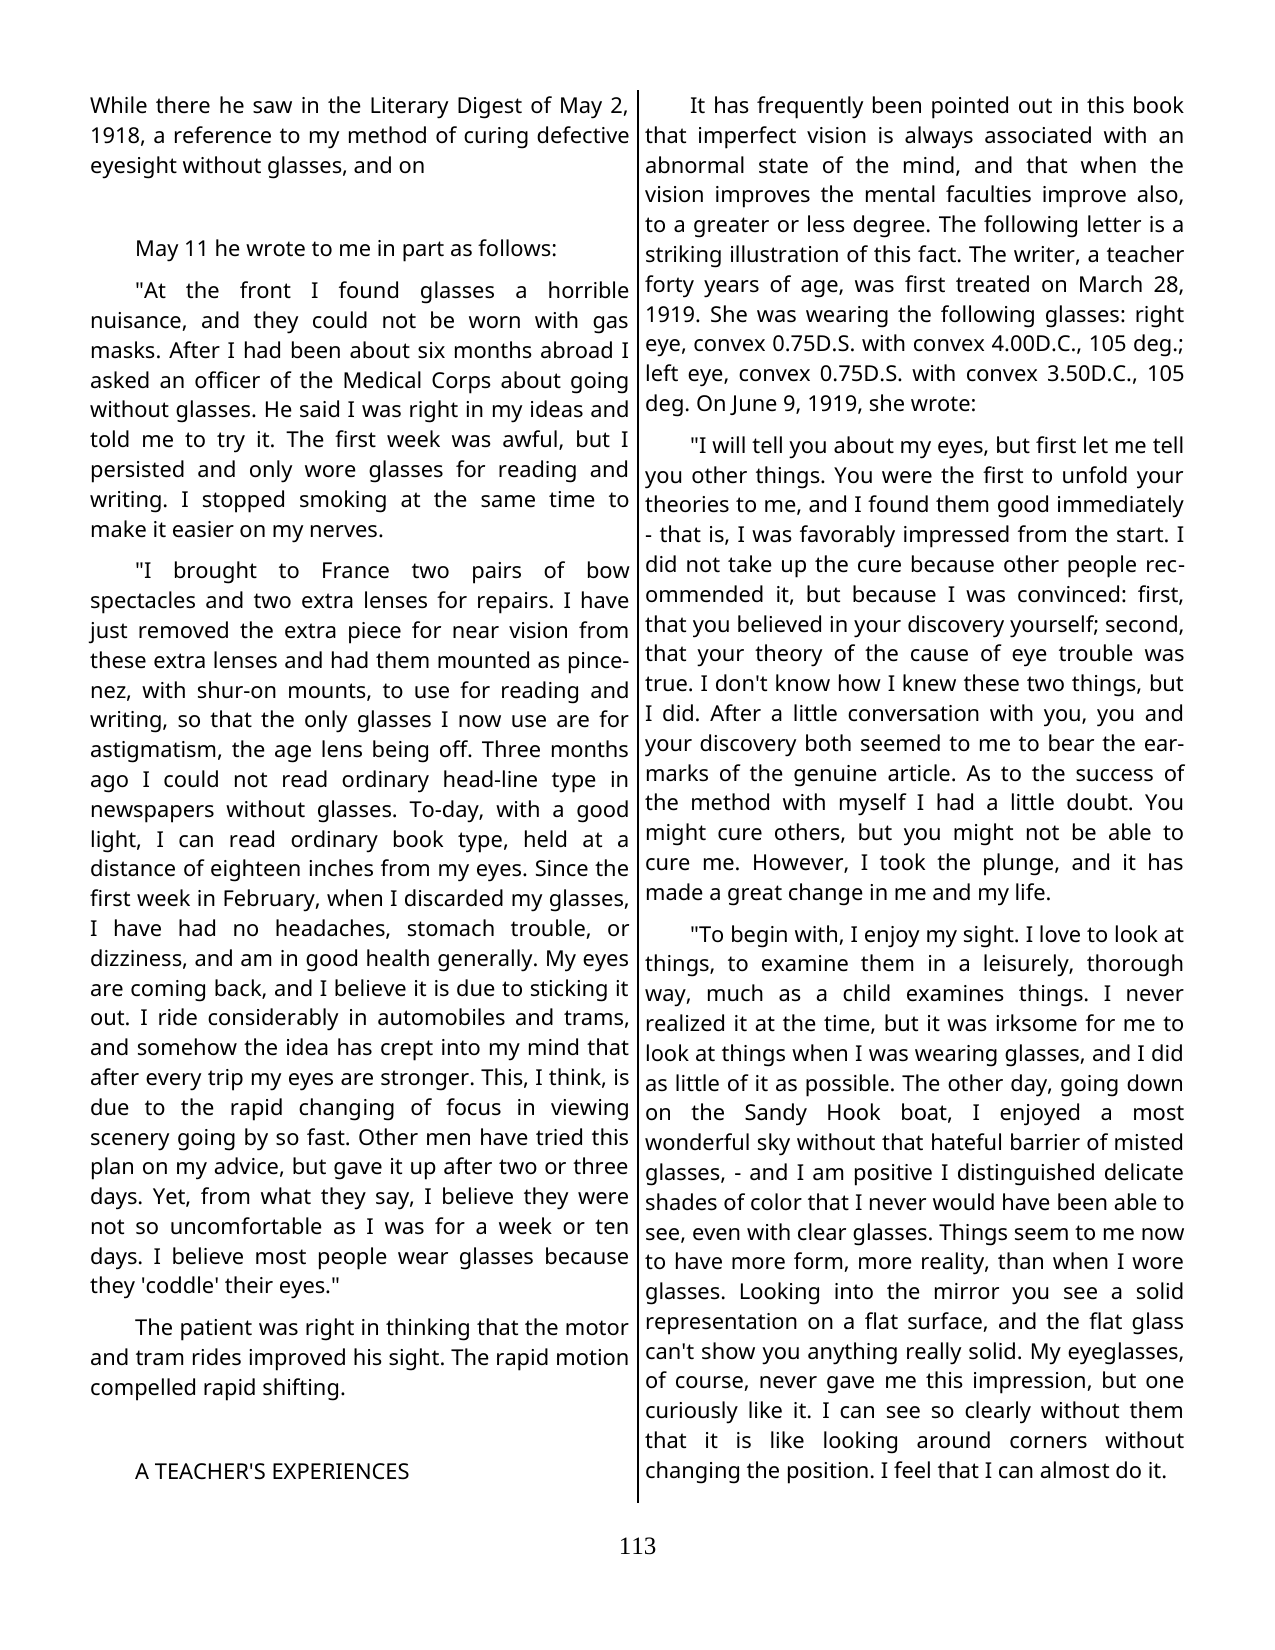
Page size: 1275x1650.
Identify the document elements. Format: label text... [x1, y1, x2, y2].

text "I will tell you about my eyes, but first let me tell you other things. You were the first to unfold your theories to me, and I found them good immediately - that is, I was favorably impressed from the start. I did not take up the cure because other people rec­om­mended it, but because I was convinced: first, that you believed in your discovery yourself; second, that your theory of the cause of eye trouble was true. I don't know how I knew these two things, but I did. After a little conversation with you, you and your discovery both seemed to me to bear the ear-marks of the genuine article. As to the success of the method with myself I had a little doubt. You might cure others, but you might not be able to cure me. However, I took the plunge, and it has made a great change in me and my life. [645, 430, 1185, 906]
text A TEACHER'S EXPERIENCES [90, 1456, 630, 1485]
text May 11 he wrote to me in part as follows: [90, 233, 630, 263]
text While there he saw in the Literary Digest of May 2, 1918, a reference to my method of curing defective eyesight without glasses, and on [90, 90, 630, 179]
text "At the front I found glasses a horrible nuisance, and they could not be worn with gas masks. After I had been about six months abroad I asked an offi­cer of the Medical Corps about going without glas­ses. He said I was right in my ideas and told me to try it. The first week was awful, but I persisted and only wore glasses for reading and writing. I stopped smoking at the same time to make it easier on my nerves. [90, 275, 630, 543]
text The patient was right in thinking that the motor and tram rides improved his sight. The rapid motion com­pelled rapid shifting. [90, 1312, 630, 1402]
text "I brought to France two pairs of bow spectacles and two extra lenses for repairs. I have just re­moved the extra piece for near vision from these extra lenses and had them mounted as pince-nez, with shur-on mounts, to use for reading and writing, so that the only glasses I now use are for astigma­tism, the age lens being off. Three months ago I could not read ordinary head-line type in newspapers without glasses. To-day, with a good light, I can read ordinary book type, held at a distance of eighteen inches from my eyes. Since the first week in Feb­ruary, when I discarded my glasses, I have had no headaches, stomach trouble, or dizziness, and am in good health generally. My eyes are coming back, and I believe it is due to sticking it out. I ride consider­ably in automobiles and trams, and somehow the idea has crept into my mind that after every trip my eyes are stronger. This, I think, is due to the rapid chang­ing of focus in viewing scenery going by so fast. Other men have tried this plan on my advice, but gave it up after two or three days. Yet, from what they say, I believe they were not so uncom­fortable as I was for a week or ten days. I believe most people wear glasses because they 'coddle' their eyes." [90, 555, 630, 1300]
text It has frequently been pointed out in this book that imperfect vision is always associated with an abnor­mal state of the mind, and that when the vision im­proves the mental faculties improve also, to a greater or less degree. The following letter is a striking illustration of this fact. The writer, a teacher forty years of age, was first treated on March 28, 1919. She was wearing the following glasses: right eye, convex 0.75D.S. with convex 4.00D.C., 105 deg.; left eye, convex 0.75D.S. with convex 3.50D.C., 105 deg. On June 9, 1919, she wrote: [645, 90, 1185, 418]
text "To begin with, I enjoy my sight. I love to look at things, to examine them in a leisurely, thorough way, much as a child examines things. I never realized it at the time, but it was irksome for me to look at things when I was wearing glasses, and I did as little of it as possible. The other day, going down on the Sandy Hook boat, I enjoyed a most wonderful sky without that hateful barrier of misted glasses, - and I am positive I distinguished delicate shades of color that I never would have been able to see, even with clear glasses. Things seem to me now to have more form, more reality, than when I wore glasses. Looking into the mirror you see a solid representa­tion on a flat surface, and the flat glass can't show you anything really solid. My eyeglasses, of course, never gave me this impression, but one curiously like it. I can see so clearly without them that it is like looking around corners without changing the posi­tion. I feel that I can almost do it. [645, 918, 1185, 1484]
